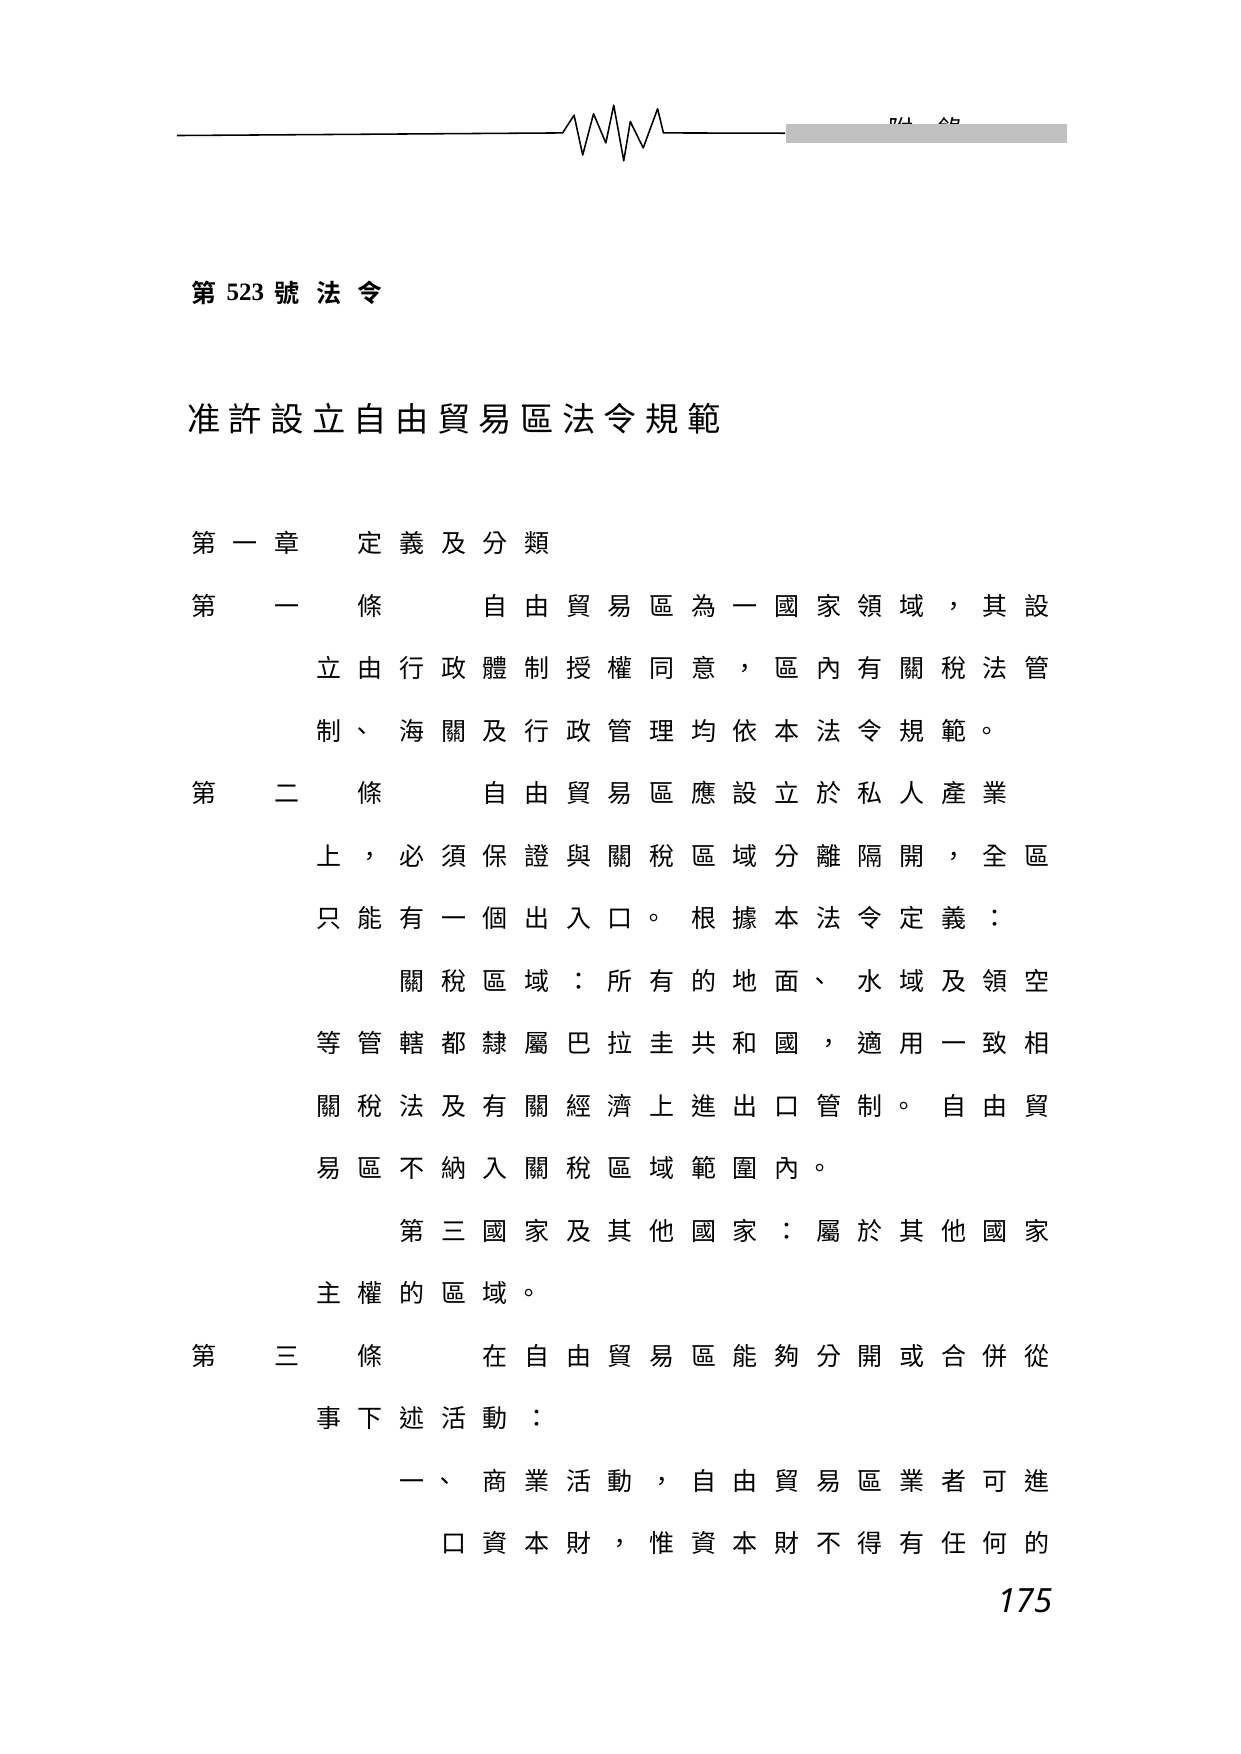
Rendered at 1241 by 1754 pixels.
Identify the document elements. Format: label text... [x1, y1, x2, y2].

text 第 二 條 自由貿易區應設立於私人產業上，必須保證與關稅區域分離隔開，全區只能有一個出入口。根據本法令定義： [183, 750, 1058, 938]
text 第 三 條 在自由貿易區能夠分開或合併從事下述活動： [183, 1313, 1058, 1438]
text 第 一 條 自由貿易區為一國家領域，其設立由行政體制授權同意，區內有關稅法管制、海關及行政管理均依本法令規範。 [183, 563, 1058, 750]
text 第一章 定義及分類 [183, 500, 1058, 563]
text 准許設立自由貿易區法令規範 [183, 375, 1058, 438]
text 關稅區域：所有的地面、水域及領空等管轄都隸屬巴拉圭共和國，適用一致相關稅法及有關經濟上進出口管制。自由貿易區不納入關稅區域範圍內。 [306, 938, 1058, 1188]
text 一、商業活動，自由貿易區業者可進口資本財，惟資本財不得有任何的 [355, 1438, 1058, 1563]
text 第523號法令 [183, 250, 1058, 313]
text 第三國家及其他國家：屬於其他國家主權的區域。 [306, 1188, 1058, 1313]
